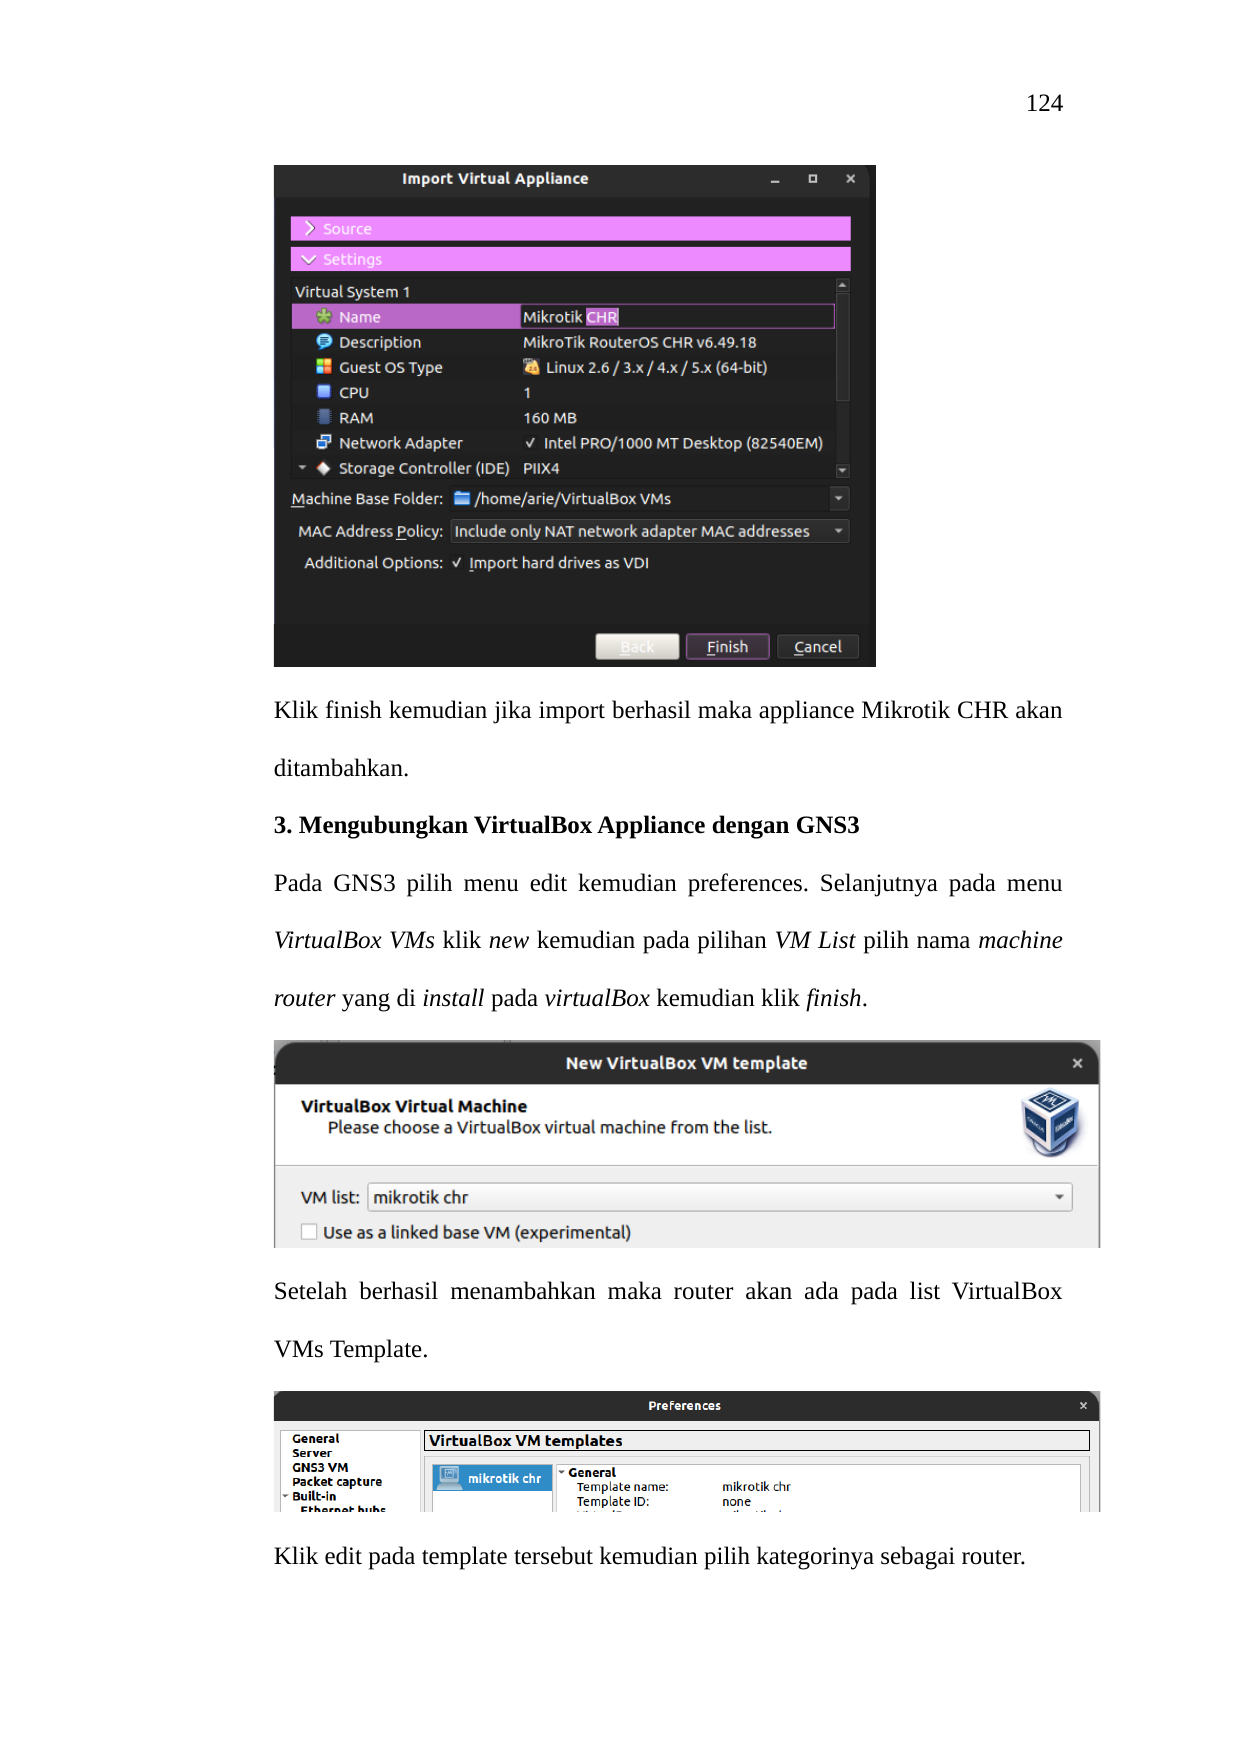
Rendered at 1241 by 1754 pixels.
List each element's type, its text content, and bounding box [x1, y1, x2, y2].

list Klik finish kemudian jika import berhasil maka appliance Mikrotik CHR akan ditambahkan. [236, 695, 1063, 782]
list Setelah berhasil menambahkan maka router akan ada pada list VirtualBox VMs Template. [236, 1276, 1063, 1363]
picture [273, 1040, 1101, 1248]
picture [273, 1391, 1101, 1512]
list Klik edit pada template tersebut kemudian pilih kategorinya sebagai router. [236, 1541, 1063, 1569]
list 3. Mengubungkan VirtualBox Appliance dengan GNS3 [236, 810, 1063, 839]
list Pada GNS3 pilih menu edit kemudian preferences. Selanjutnya pada menu VirtualBox VMs klik new kemudian pada pilihan VM List pilih nama machine router yang di install pada virtualBox kemudian klik finish. [236, 868, 1063, 1012]
picture [273, 165, 876, 667]
